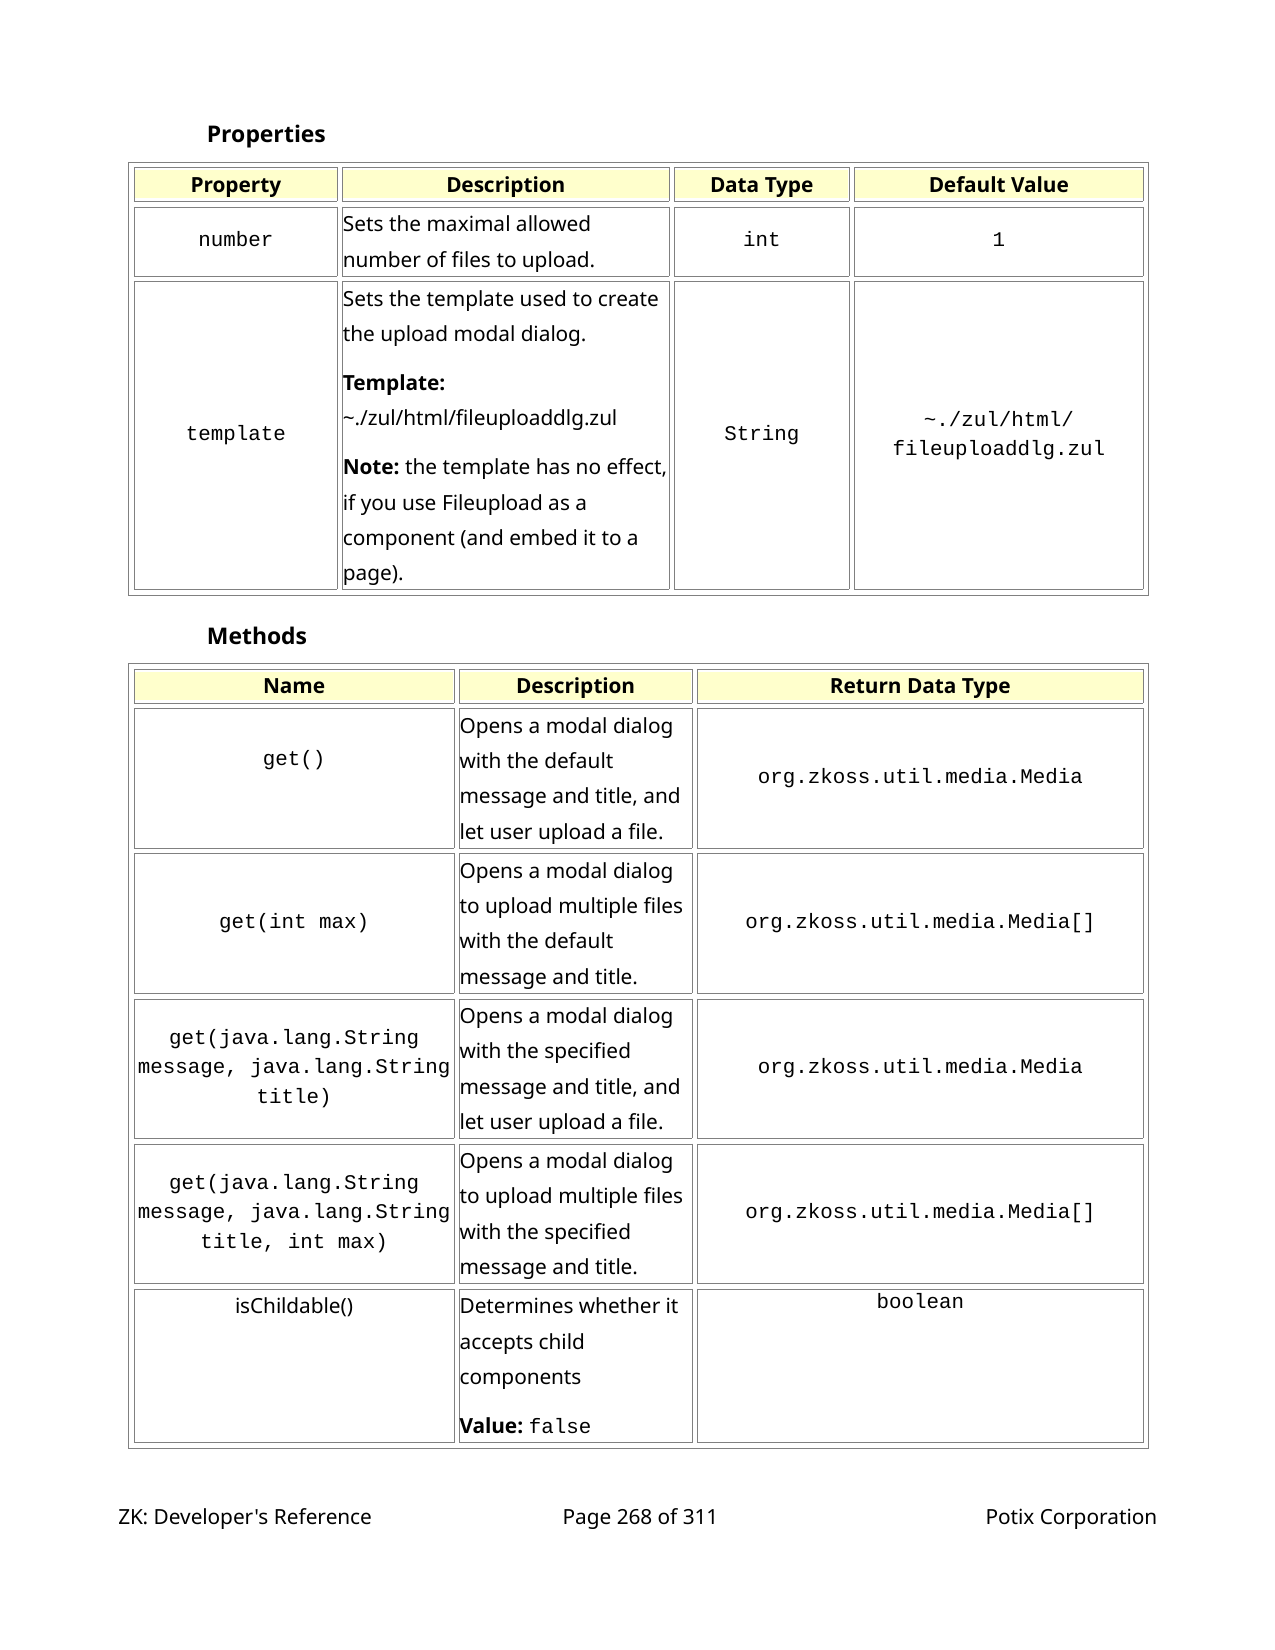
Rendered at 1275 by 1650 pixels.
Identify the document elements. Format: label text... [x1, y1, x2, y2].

subtitle Methods [207, 619, 1157, 651]
table_cell ~./zul/html/fileuploaddlg.zul [851, 276, 1146, 589]
table_cell Opens a modal dialog with the specified message and title, and let user upload a file. [456, 993, 694, 1138]
table_cell get() [131, 703, 456, 848]
table_cell get(java.lang.String message, java.lang.String title, int max) [131, 1138, 456, 1283]
table_cell template [131, 276, 340, 589]
table_cell org.zkoss.util.media.Media [694, 993, 1146, 1138]
table_header Description [456, 664, 694, 703]
table_header Name [131, 664, 456, 703]
table_header Default Value [851, 163, 1146, 201]
table_cell int [672, 201, 851, 276]
table_header Data Type [672, 163, 851, 201]
table_cell String [672, 276, 851, 589]
table_cell get(java.lang.String message, java.lang.String title) [131, 993, 456, 1138]
table_cell get(int max) [131, 848, 456, 993]
table_cell Sets the maximal allowed number of files to upload. [340, 201, 672, 276]
table_cell boolean [694, 1283, 1146, 1442]
table_cell org.zkoss.util.media.Media[] [694, 848, 1146, 993]
subtitle Properties [207, 118, 1157, 149]
table_header Property [131, 163, 340, 201]
table_cell 1 [851, 201, 1146, 276]
table_cell Sets the template used to create the upload modal dialog. Template: ~./zul/html/fileuploaddlg.zul Note: the template has no effect, if you use Fileupload as a component (and embed it to a page). [340, 276, 672, 589]
table_header Description [340, 163, 672, 201]
table_cell Opens a modal dialog to upload multiple files with the default message and title. [456, 848, 694, 993]
table_cell org.zkoss.util.media.Media [694, 703, 1146, 848]
table_cell Opens a modal dialog with the default message and title, and let user upload a file. [456, 703, 694, 848]
table_header Return Data Type [694, 664, 1146, 703]
table_cell isChildable() [131, 1283, 456, 1442]
table_cell Opens a modal dialog to upload multiple files with the specified message and title. [456, 1138, 694, 1283]
table_cell org.zkoss.util.media.Media[] [694, 1138, 1146, 1283]
table_cell Determines whether it accepts child components Value: false [456, 1283, 694, 1442]
table_cell number [131, 201, 340, 276]
